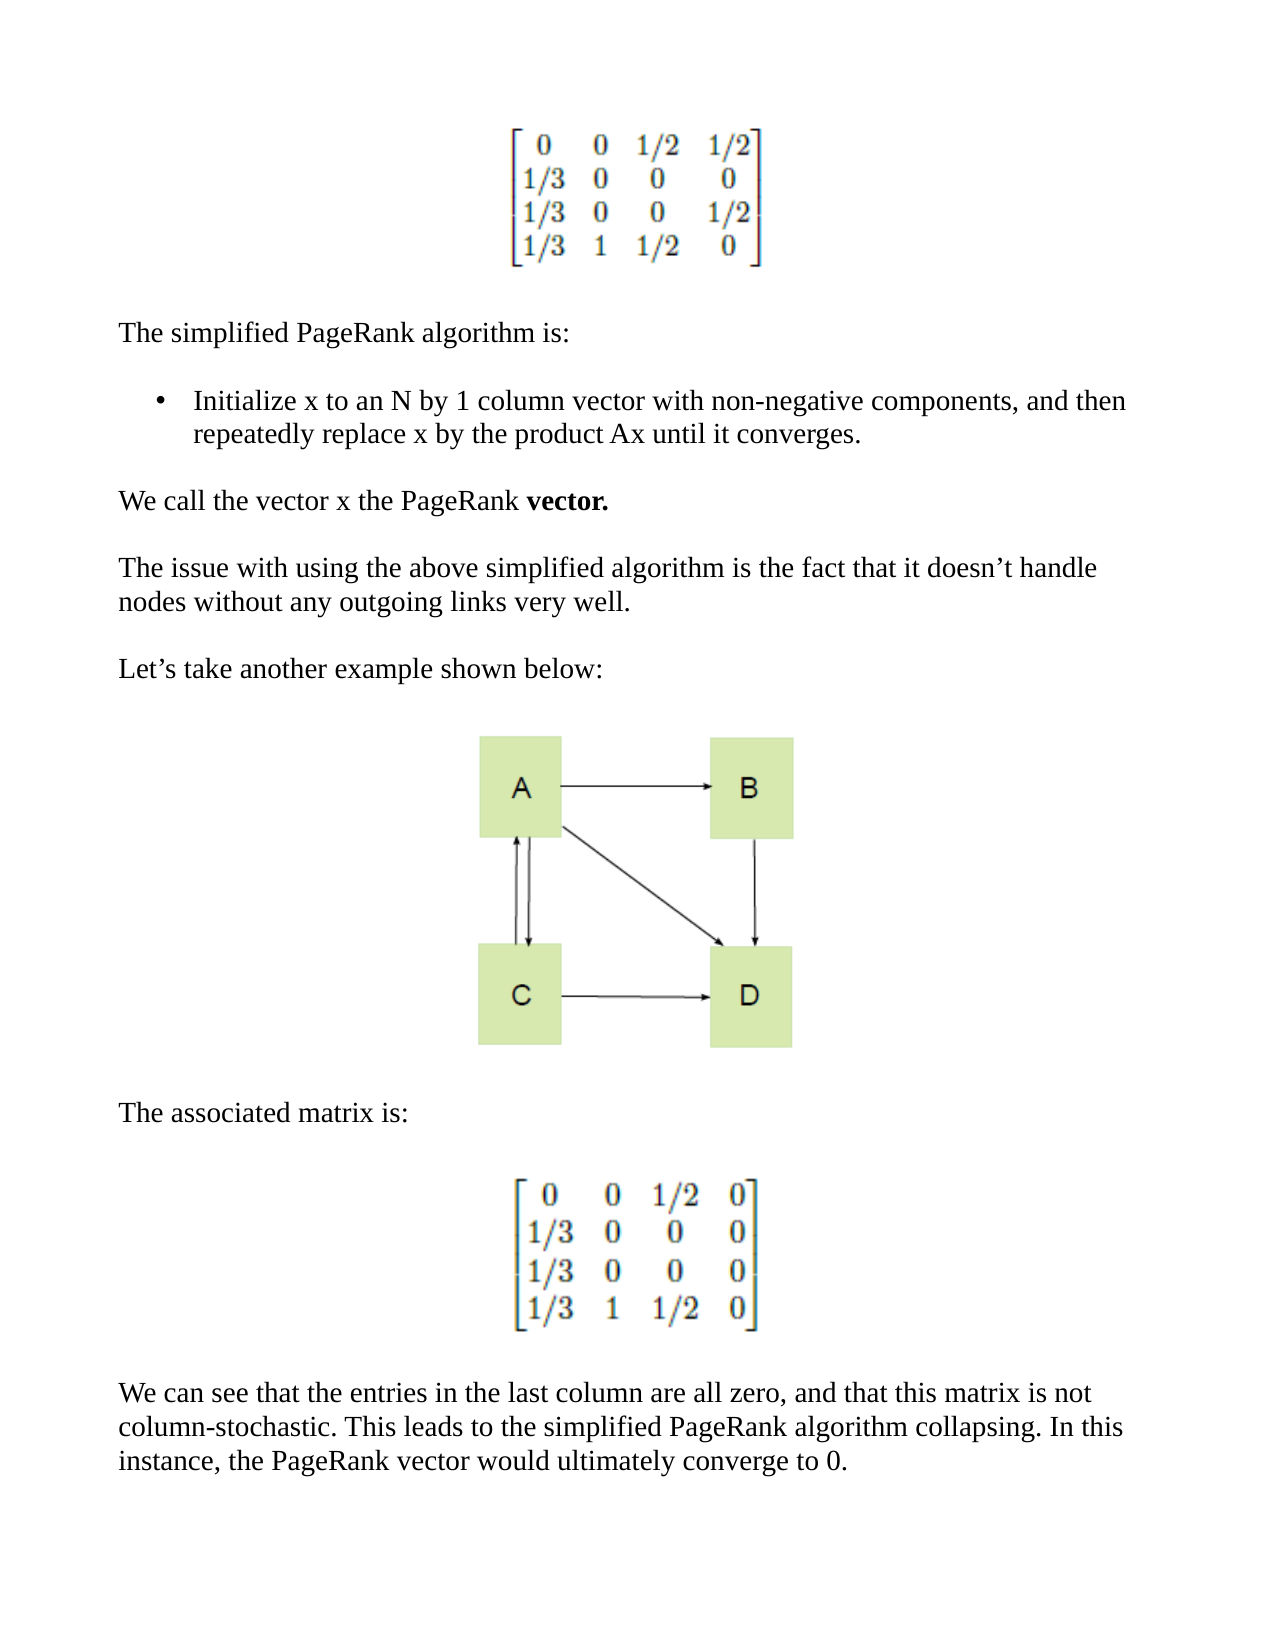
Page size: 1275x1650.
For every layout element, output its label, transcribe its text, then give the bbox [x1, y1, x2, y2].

text The associated matrix is: [118, 1095, 1157, 1128]
picture [461, 718, 814, 1062]
text We can see that the entries in the last column are all zero, and that this matrix is not column-stochastic. This leads to the simplified PageRank algorithm collapsing. In this instance, the PageRank vector would ultimately converge to 0. [118, 1376, 1157, 1476]
picture [505, 1162, 770, 1342]
list Initialize x to an N by 1 column vector with non-negative components, and then repeatedly replace x by the product Ax until it converges. [156, 383, 1157, 450]
text We call the vector x the PageRank vector. [118, 483, 1157, 517]
picture [500, 118, 775, 282]
text Let’s take another example shown below: [118, 651, 1157, 685]
text The issue with using the above simplified algorithm is the fact that it doesn’t handle nodes without any outgoing links very well. [118, 551, 1157, 618]
text The simplified PageRank algorithm is: [118, 316, 1157, 349]
